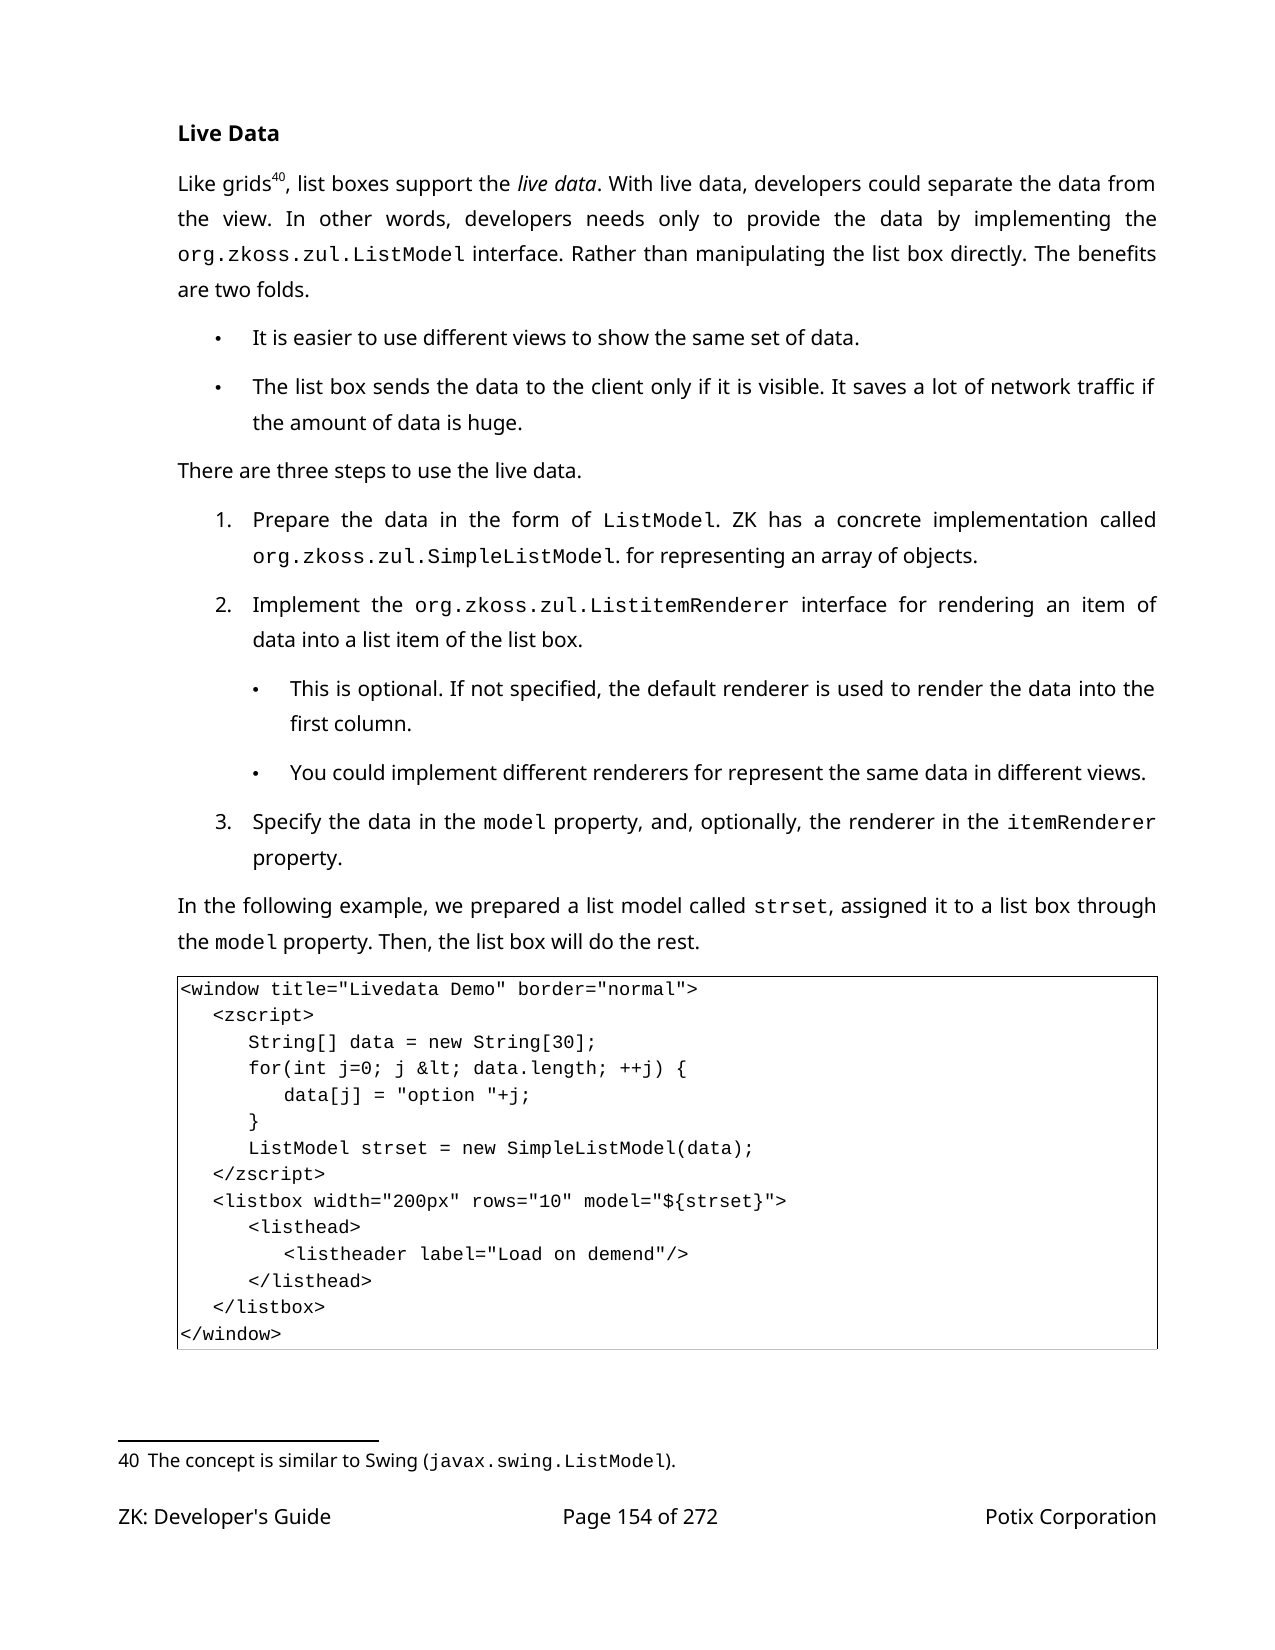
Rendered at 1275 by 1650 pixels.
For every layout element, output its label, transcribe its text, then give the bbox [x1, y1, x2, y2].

text The concept is similar to Swing (javax.swing.ListModel). [118, 1447, 1157, 1473]
list You could implement different renderers for represent the same data in different views. [252, 758, 1157, 787]
text Like grids, list boxes support the live data. With live data, developers could separate the data from the view. In other words, developers needs only to provide the data by implementing the org.zkoss.zul.ListModel interface. Rather than manipulating the list box directly. The benefits are two folds. [177, 169, 1157, 303]
list Implement the org.zkoss.zul.ListitemRenderer interface for rendering an item of data into a list item of the list box. [215, 590, 1157, 654]
text There are three steps to use the live data. [177, 456, 1157, 485]
list The list box sends the data to the client only if it is visible. It saves a lot of network traffic if the amount of data is huge. [215, 372, 1157, 436]
list Specify the data in the model property, and, optionally, the renderer in the itemRenderer property. [215, 807, 1157, 871]
list It is easier to use different views to show the same set of data. [215, 323, 1157, 352]
list This is optional. If not specified, the default renderer is used to render the data into the first column. [252, 674, 1157, 738]
text <window title="Livedata Demo" border="normal"> <zscript> String[] data = new String[30]; for(int j=0; j &lt; data.length; ++j) { data[j] = "option "+j; } ListModel strset = new SimpleListModel(data); </zscript> <listbox width="200px" rows="10" model="${strset}"> <listhead> <listheader label="Load on demend"/> </listhead> </listbox> </window> [178, 977, 1157, 1349]
text In the following example, we prepared a list model called strset, assigned it to a list box through the model property. Then, the list box will do the rest. [177, 892, 1157, 956]
list Prepare the data in the form of ListModel. ZK has a concrete implementation called org.zkoss.zul.SimpleListModel. for representing an array of objects. [215, 505, 1157, 569]
subtitle Live Data [177, 118, 1157, 148]
